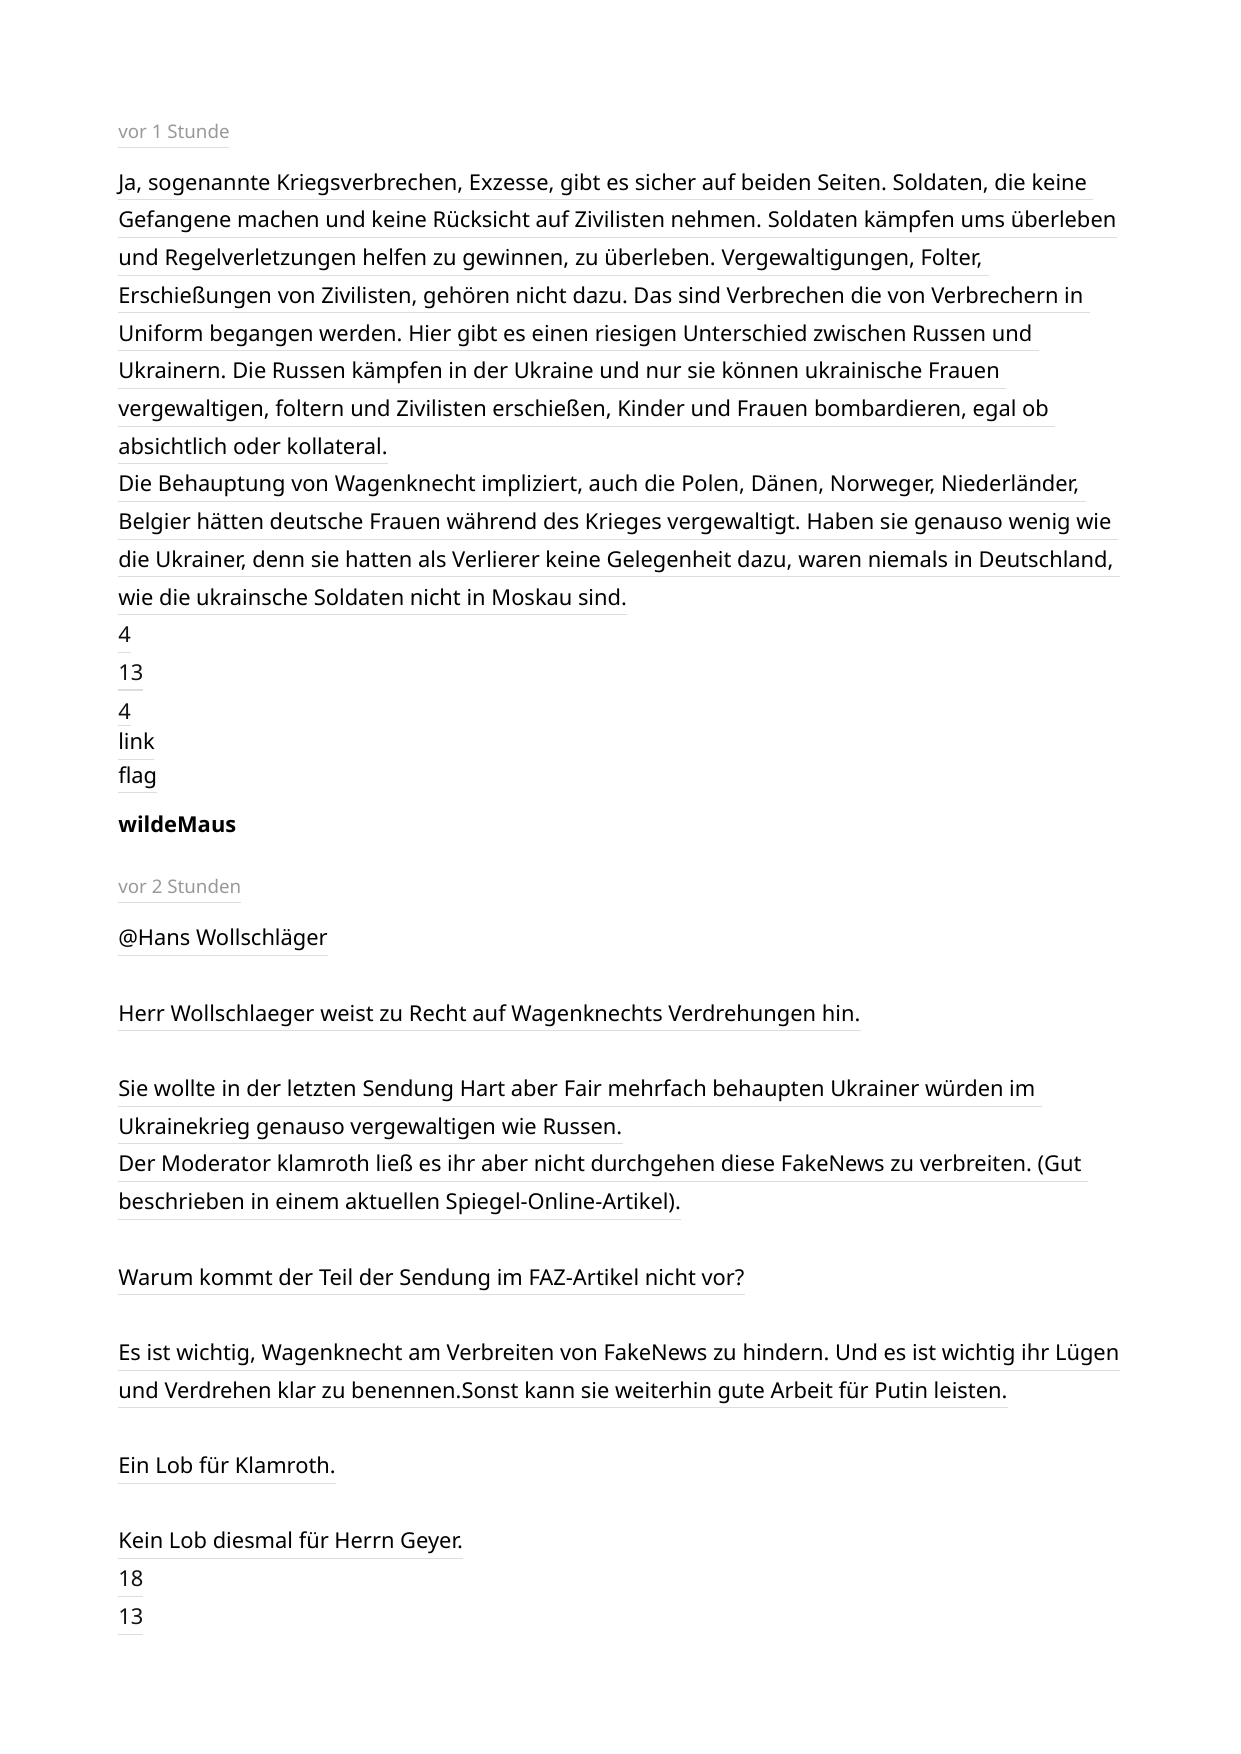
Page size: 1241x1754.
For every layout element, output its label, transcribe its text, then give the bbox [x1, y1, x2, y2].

text wildeMaus [118, 809, 1122, 839]
text link [118, 726, 1122, 760]
text Ja, sogenannte Kriegsverbrechen, Exzesse, gibt es sicher auf beiden Seiten. Soldaten, die keine Gefangene machen und keine Rücksicht auf Zivilisten nehmen. Soldaten kämpfen ums überleben und Regelverletzungen helfen zu gewinnen, zu überleben. Vergewaltigungen, Folter, Erschießungen von Zivilisten, gehören nicht dazu. Das sind Verbrechen die von Verbrechern in Uniform begangen werden. Hier gibt es einen riesigen Unterschied zwischen Russen und Ukrainern. Die Russen kämpfen in der Ukraine und nur sie können ukrainische Frauen vergewaltigen, foltern und Zivilisten erschießen, Kinder und Frauen bombardieren, egal ob absichtlich oder kollateral. Die Behauptung von Wagenknecht impliziert, auch die Polen, Dänen, Norweger, Niederländer, Belgier hätten deutsche Frauen während des Krieges vergewaltigt. Haben sie genauso wenig wie die Ukrainer, denn sie hatten als Verlierer keine Gelegenheit dazu, waren niemals in Deutschland, wie die ukrainsche Soldaten nicht in Moskau sind. [118, 167, 1122, 615]
text flag [118, 760, 1122, 793]
text 13 [118, 1601, 1122, 1635]
text vor 2 Stunden [118, 874, 1117, 903]
text @Hans Wollschläger Herr Wollschlaeger weist zu Recht auf Wagenknechts Verdrehungen hin. Sie wollte in der letzten Sendung Hart aber Fair mehrfach behaupten Ukrainer würden im Ukrainekrieg genauso vergewaltigen wie Russen. Der Moderator klamroth ließ es ihr aber nicht durchgehen diese FakeNews zu verbreiten. (Gut beschrieben in einem aktuellen Spiegel-Online-Artikel). Warum kommt der Teil der Sendung im FAZ-Artikel nicht vor? Es ist wichtig, Wagenknecht am Verbreiten von FakeNews zu hindern. Und es ist wichtig ihr Lügen und Verdrehen klar zu benennen.Sonst kann sie weiterhin gute Arbeit für Putin leisten. Ein Lob für Klamroth. Kein Lob diesmal für Herrn Geyer. [118, 922, 1122, 1559]
text 13 [118, 657, 1122, 691]
text 4 [118, 694, 1122, 726]
text 4 [118, 619, 1122, 653]
text 18 [118, 1563, 1122, 1597]
text vor 1 Stunde [118, 118, 1117, 148]
